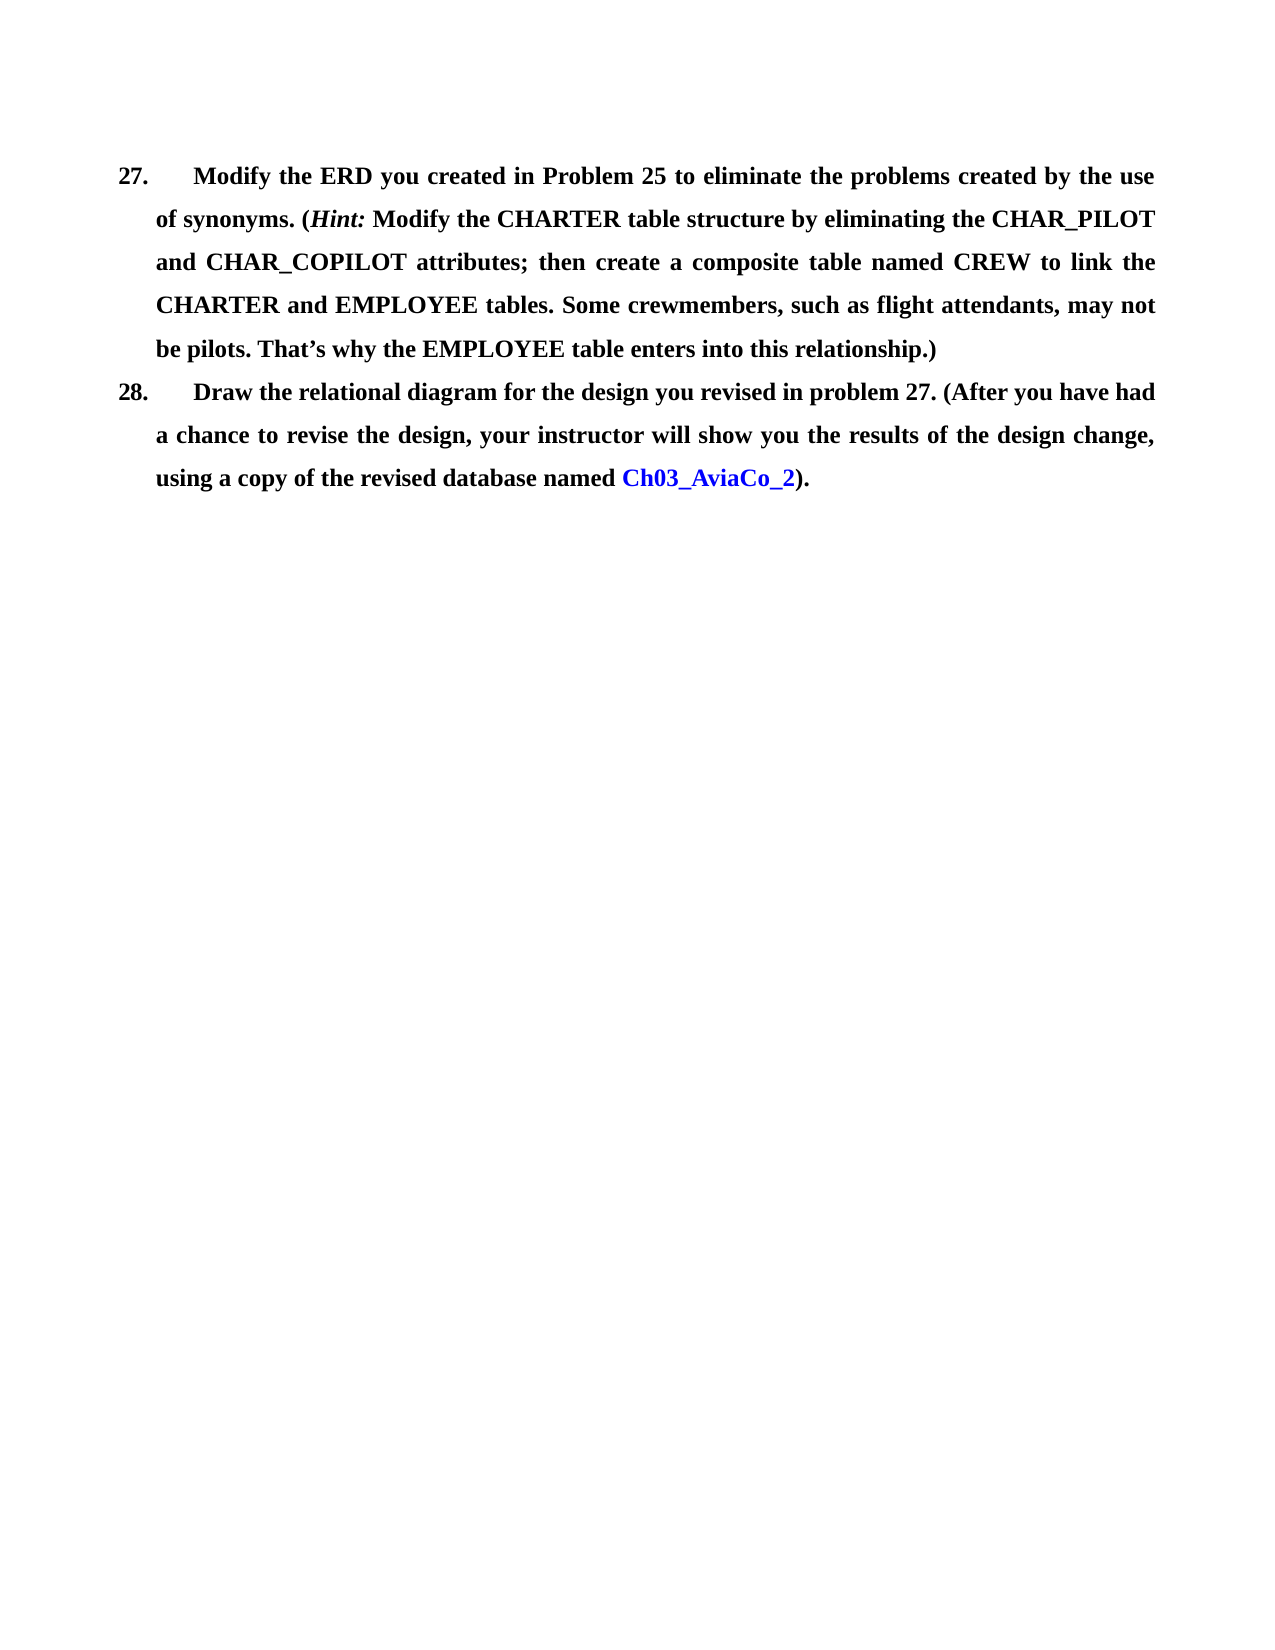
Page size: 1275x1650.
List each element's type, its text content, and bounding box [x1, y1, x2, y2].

list Draw the relational diagram for the design you revised in problem 27. (After you have had a chance to revise the design, your instructor will show you the results of the design change, using a copy of the revised database named Ch03_AviaCo_2). [118, 377, 1157, 492]
list Modify the ERD you created in Problem 25 to eliminate the problems created by the use of synonyms. (Hint: Modify the CHARTER table structure by eliminating the CHAR_PILOT and CHAR_COPILOT attributes; then create a composite table named CREW to link the CHARTER and EMPLOYEE tables. Some crewmembers, such as flight attendants, may not be pilots. That’s why the EMPLOYEE table enters into this relationship.) [118, 161, 1157, 362]
